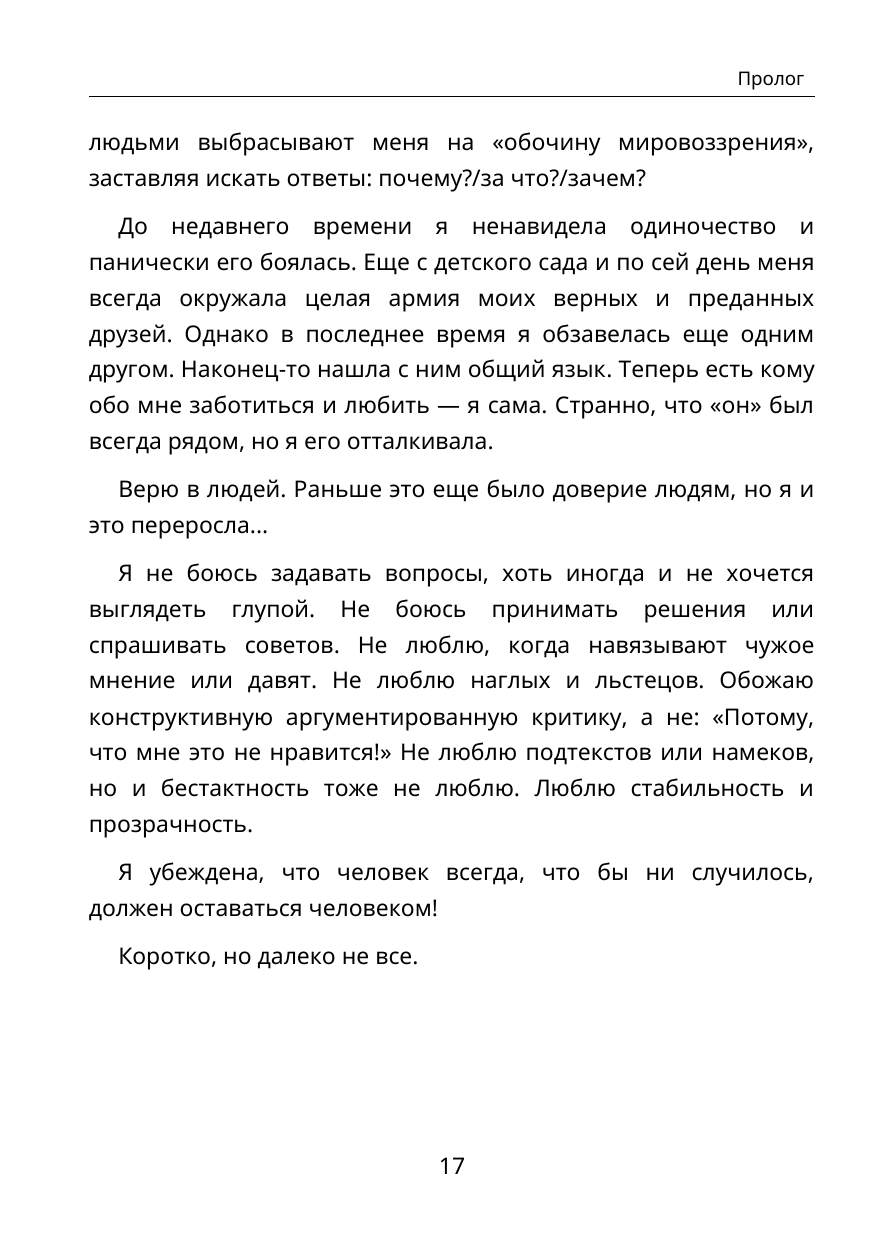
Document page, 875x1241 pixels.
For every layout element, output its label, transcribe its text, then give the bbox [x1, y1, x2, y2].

text людьми выбрасывают меня на «обочину мировоззрения», заставляя искать ответы: почему?/за что?/зачем? [88, 126, 815, 193]
text Я не боюсь задавать вопросы, хоть иногда и не хочется выглядеть глупой. Не боюсь принимать решения или спрашивать советов. Не люблю, когда навязывают чужое мнение или давят. Не люблю наглых и льстецов. Обожаю конструктивную аргументированную критику, а не: «Потому, что мне это не нравится!» Не люблю подтекстов или намеков, но и бестактность тоже не люблю. Люблю стабильность и прозрачность. [88, 557, 815, 839]
text Верю в людей. Раньше это еще было доверие людям, но я и это переросла... [88, 473, 815, 540]
text Я убеждена, что человек всегда, что бы ни случилось, должен оставаться человеком! [88, 856, 815, 923]
text До недавнего времени я ненавидела одиночество и панически его боялась. Еще с детского сада и по сей день меня всегда окружала целая армия моих верных и преданных друзей. Однако в последнее время я обзавелась еще одним другом. Наконец-то нашла c ним общий язык. Теперь есть кому обо мне заботиться и любить — я сама. Странно, что «он» был всегда рядом, но я его отталкивала. [88, 210, 815, 457]
text Коротко, но далеко не все. [88, 939, 815, 971]
